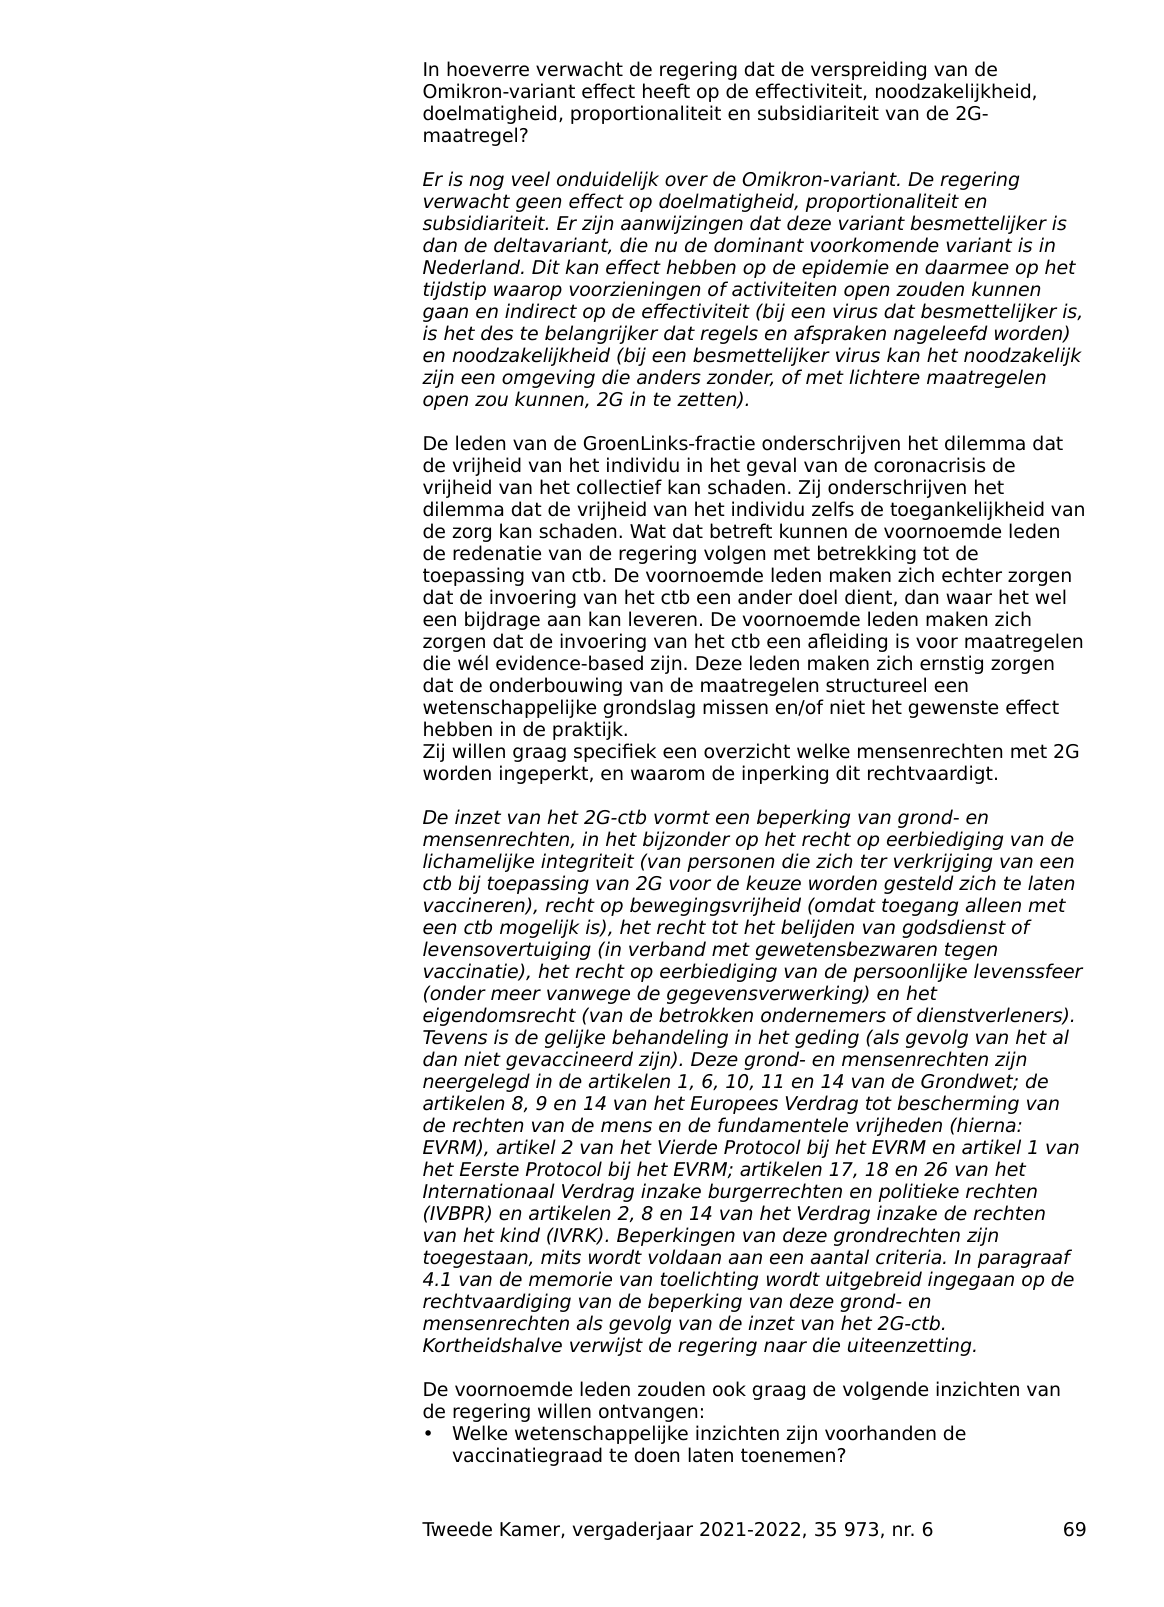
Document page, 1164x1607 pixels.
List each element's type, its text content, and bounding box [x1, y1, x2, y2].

text In hoeverre verwacht de regering dat de verspreiding van de Omikron-variant effect heeft op de effectiviteit, noodzakelijkheid, doelmatigheid, proportionaliteit en subsidiariteit van de 2G-maatregel? [422, 59, 1087, 147]
text De inzet van het 2G-ctb vormt een beperking van grond- en mensenrechten, in het bijzonder op het recht op eerbiediging van de lichamelijke integriteit (van personen die zich ter verkrijging van een ctb bij toepassing van 2G voor de keuze worden gesteld zich te laten vaccineren), recht op bewegingsvrijheid (omdat toegang alleen met een ctb mogelijk is), het recht tot het belijden van godsdienst of levensovertuiging (in verband met gewetensbezwaren tegen vaccinatie), het recht op eerbiediging van de persoonlijke levenssfeer (onder meer vanwege de gegevensverwerking) en het eigendomsrecht (van de betrokken ondernemers of dienstverleners). Tevens is de gelijke behandeling in het geding (als gevolg van het al dan niet gevaccineerd zijn). Deze grond- en mensenrechten zijn neergelegd in de artikelen 1, 6, 10, 11 en 14 van de Grondwet; de artikelen 8, 9 en 14 van het Europees Verdrag tot bescherming van de rechten van de mens en de fundamentele vrijheden (hierna: EVRM), artikel 2 van het Vierde Protocol bij het EVRM en artikel 1 van het Eerste Protocol bij het EVRM; artikelen 17, 18 en 26 van het Internationaal Verdrag inzake burgerrechten en politieke rechten (IVBPR) en artikelen 2, 8 en 14 van het Verdrag inzake de rechten van het kind (IVRK). Beperkingen van deze grondrechten zijn toegestaan, mits wordt voldaan aan een aantal criteria. In paragraaf 4.1 van de memorie van toelichting wordt uitgebreid ingegaan op de rechtvaardiging van de beperking van deze grond- en mensenrechten als gevolg van de inzet van het 2G-ctb. Kortheidshalve verwijst de regering naar die uiteenzetting. [422, 807, 1087, 1356]
text Er is nog veel onduidelijk over de Omikron-variant. De regering verwacht geen effect op doelmatigheid, proportionaliteit en subsidiariteit. Er zijn aanwijzingen dat deze variant besmettelijker is dan de deltavariant, die nu de dominant voorkomende variant is in Nederland. Dit kan effect hebben op de epidemie en daarmee op het tijdstip waarop voorzieningen of activiteiten open zouden kunnen gaan en indirect op de effectiviteit (bij een virus dat besmettelijker is, is het des te belangrijker dat regels en afspraken nageleefd worden) en noodzakelijkheid (bij een besmettelijker virus kan het noodzakelijk zijn een omgeving die anders zonder, of met lichtere maatregelen open zou kunnen, 2G in te zetten). [422, 169, 1087, 411]
text Zij willen graag specifiek een overzicht welke mensenrechten met 2G worden ingeperkt, en waarom de inperking dit rechtvaardigt. [422, 741, 1087, 785]
text • Welke wetenschappelijke inzichten zijn voorhanden de vaccinatiegraad te doen laten toenemen? [422, 1423, 1087, 1467]
text De voornoemde leden zouden ook graag de volgende inzichten van de regering willen ontvangen: [422, 1379, 1087, 1423]
text De leden van de GroenLinks-fractie onderschrijven het dilemma dat de vrijheid van het individu in het geval van de coronacrisis de vrijheid van het collectief kan schaden. Zij onderschrijven het dilemma dat de vrijheid van het individu zelfs de toegankelijkheid van de zorg kan schaden. Wat dat betreft kunnen de voornoemde leden de redenatie van de regering volgen met betrekking tot de toepassing van ctb. De voornoemde leden maken zich echter zorgen dat de invoering van het ctb een ander doel dient, dan waar het wel een bijdrage aan kan leveren. De voornoemde leden maken zich zorgen dat de invoering van het ctb een afleiding is voor maatregelen die wél evidence-based zijn. Deze leden maken zich ernstig zorgen dat de onderbouwing van de maatregelen structureel een wetenschappelijke grondslag missen en/of niet het gewenste effect hebben in de praktijk. [422, 433, 1087, 741]
